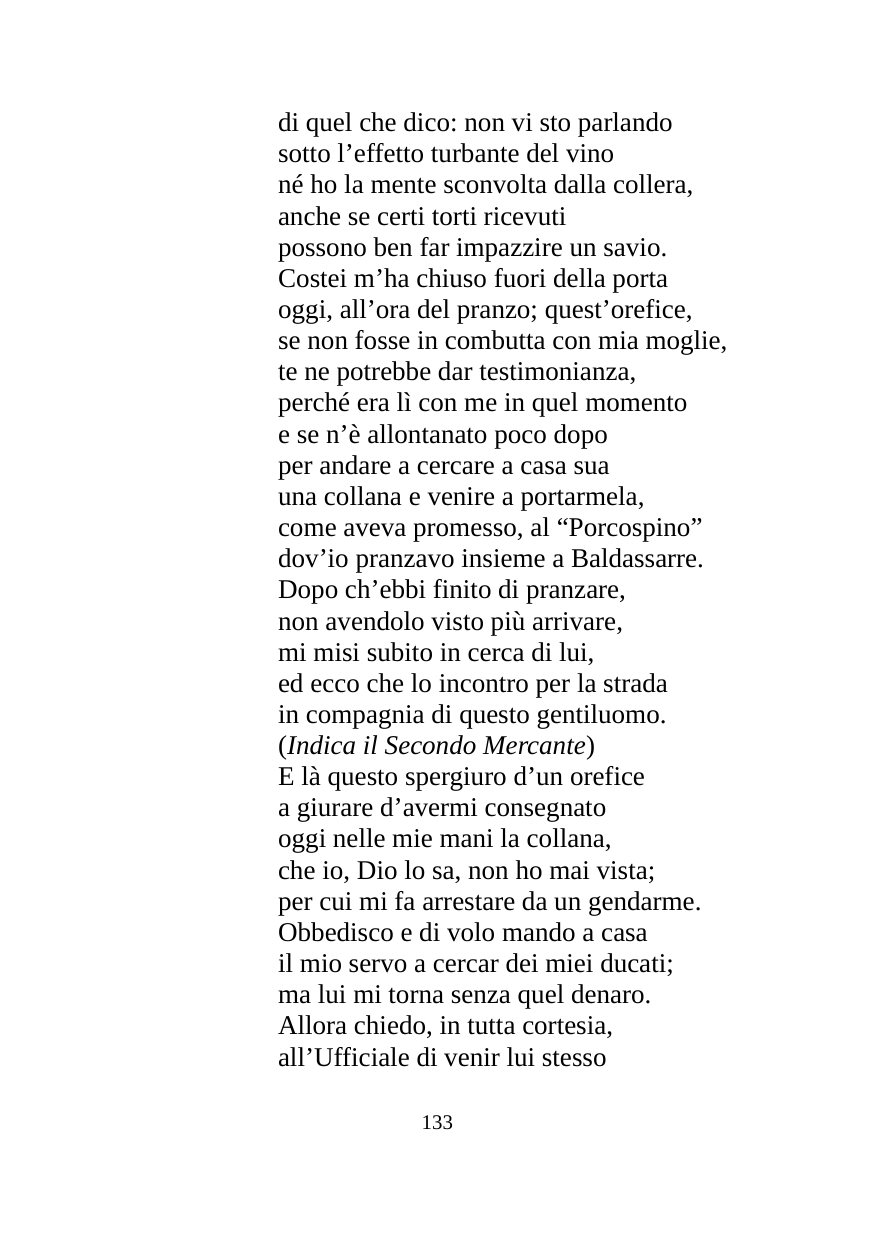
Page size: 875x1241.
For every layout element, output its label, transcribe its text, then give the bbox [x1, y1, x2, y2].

table_cell [90, 106, 271, 1072]
table_cell di quel che dico: non vi sto parlando sotto l’effetto turbante del vino né ho la mente sconvolta dalla collera, anche se certi torti ricevuti possono ben far impazzire un savio. Costei m’ha chiuso fuori della porta oggi, all’ora del pranzo; quest’orefice, se non fosse in combutta con mia moglie, te ne potrebbe dar testimonianza, perché era lì con me in quel momento e se n’è allontanato poco dopo per andare a cercare a casa sua una collana e venire a portarmela, come aveva promesso, al “Porcospino” dov’io pranzavo insieme a Baldassarre. Dopo ch’ebbi finito di pranzare, non avendolo visto più arrivare, mi misi subito in cerca di lui, ed ecco che lo incontro per la strada in compagnia di questo gentiluomo. (Indica il Secondo Mercante) E là questo spergiuro d’un orefice a giurare d’avermi consegnato oggi nelle mie mani la collana, che io, Dio lo sa, non ho mai vista; per cui mi fa arrestare da un gendarme. Obbedisco e di volo mando a casa il mio servo a cercar dei miei ducati; ma lui mi torna senza quel denaro. Allora chiedo, in tutta cortesia, all’Ufficiale di venir lui stesso [271, 106, 781, 1072]
